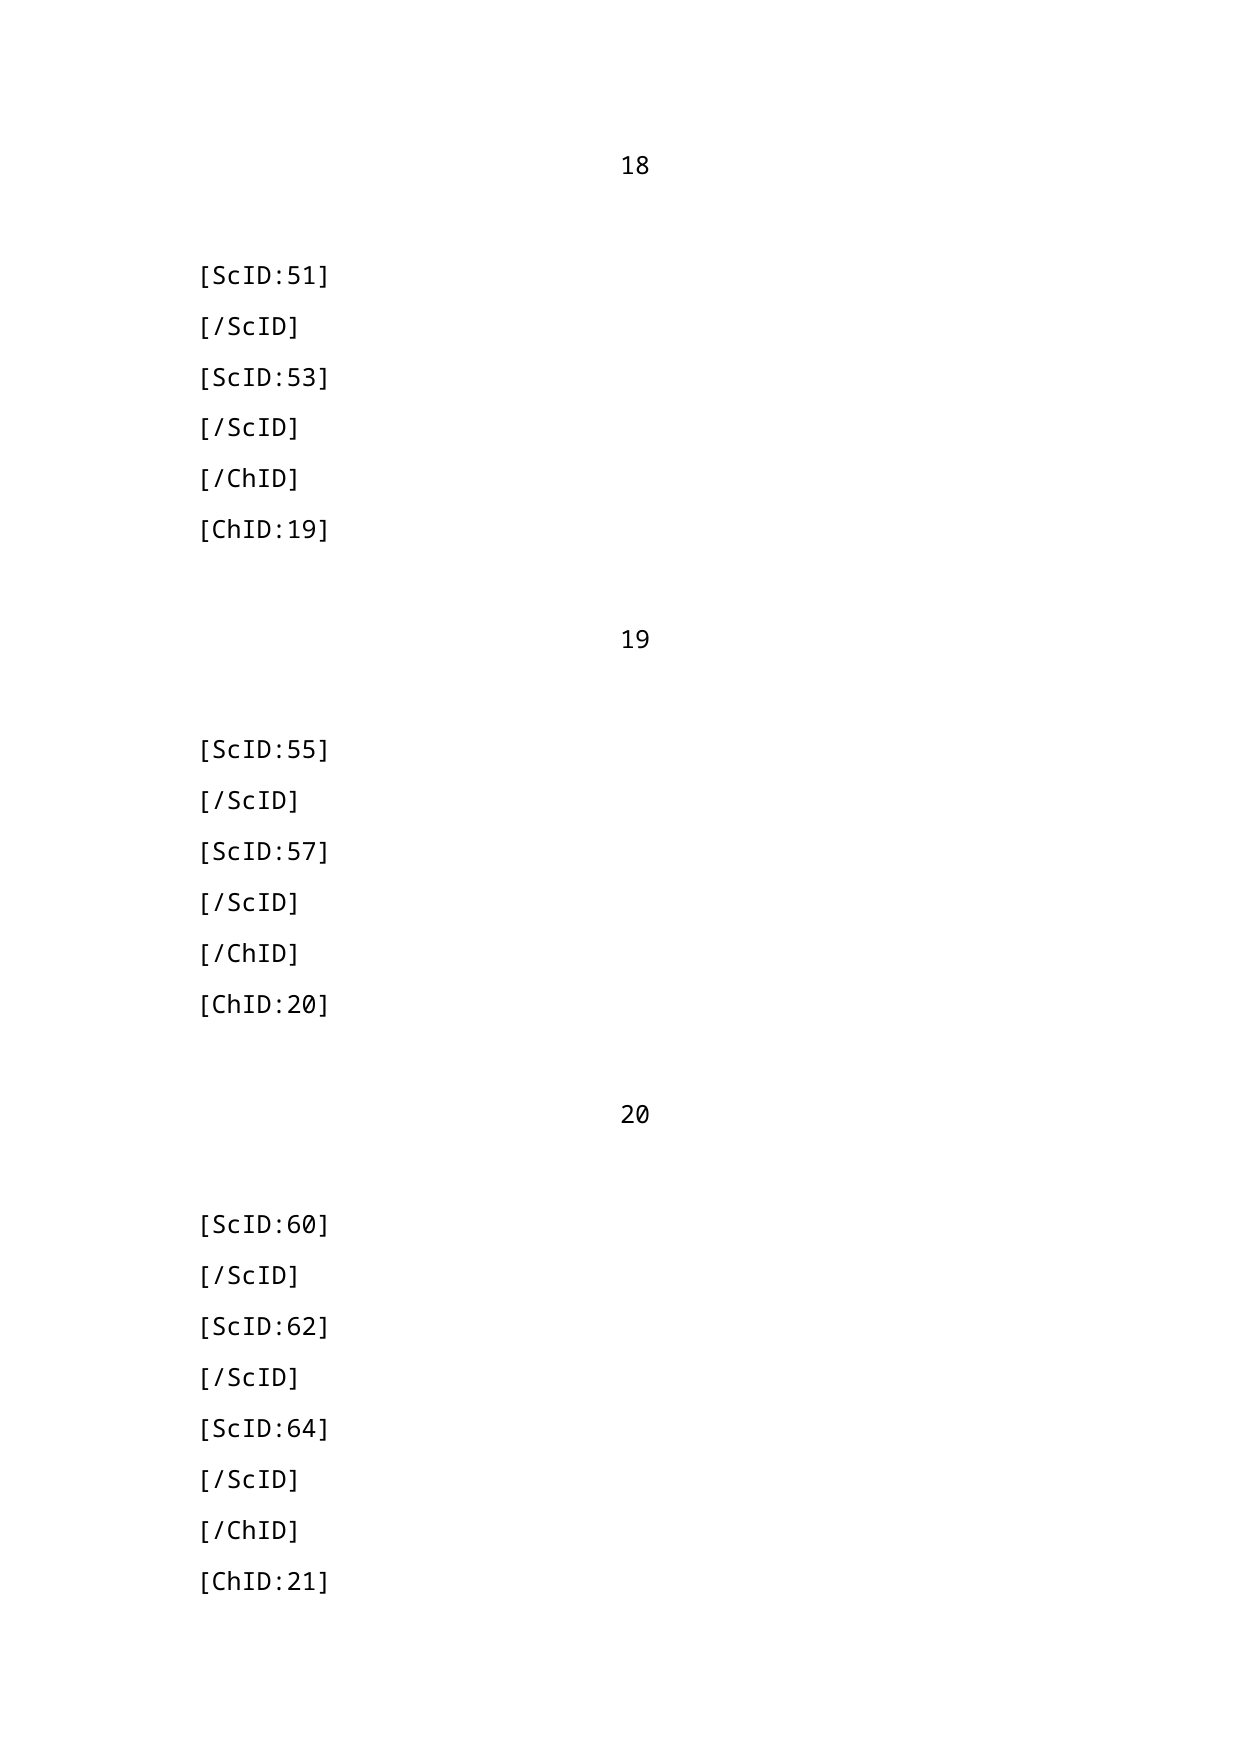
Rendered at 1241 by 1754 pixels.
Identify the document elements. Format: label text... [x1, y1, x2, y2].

text [ScID:62] [167, 1309, 1073, 1343]
text [ChID:21] [167, 1563, 1073, 1597]
subtitle 20 [167, 1097, 1073, 1131]
text [/ChID] [167, 461, 1073, 495]
text [/ScID] [167, 308, 1073, 342]
text [ScID:57] [167, 834, 1073, 868]
text [/ChID] [167, 936, 1073, 970]
text [ChID:19] [167, 512, 1073, 546]
text [ScID:51] [167, 258, 1073, 292]
text [ScID:60] [167, 1207, 1073, 1241]
text [ScID:64] [167, 1411, 1073, 1445]
text [/ScID] [167, 1462, 1073, 1496]
text [ScID:53] [167, 359, 1073, 393]
text [/ScID] [167, 783, 1073, 817]
text [/ScID] [167, 885, 1073, 919]
text [/ScID] [167, 1360, 1073, 1394]
text [/ScID] [167, 410, 1073, 444]
text [ScID:55] [167, 732, 1073, 766]
subtitle 19 [167, 622, 1073, 656]
text [ChID:20] [167, 987, 1073, 1021]
text [/ScID] [167, 1258, 1073, 1292]
text [/ChID] [167, 1513, 1073, 1547]
subtitle 18 [167, 148, 1073, 182]
